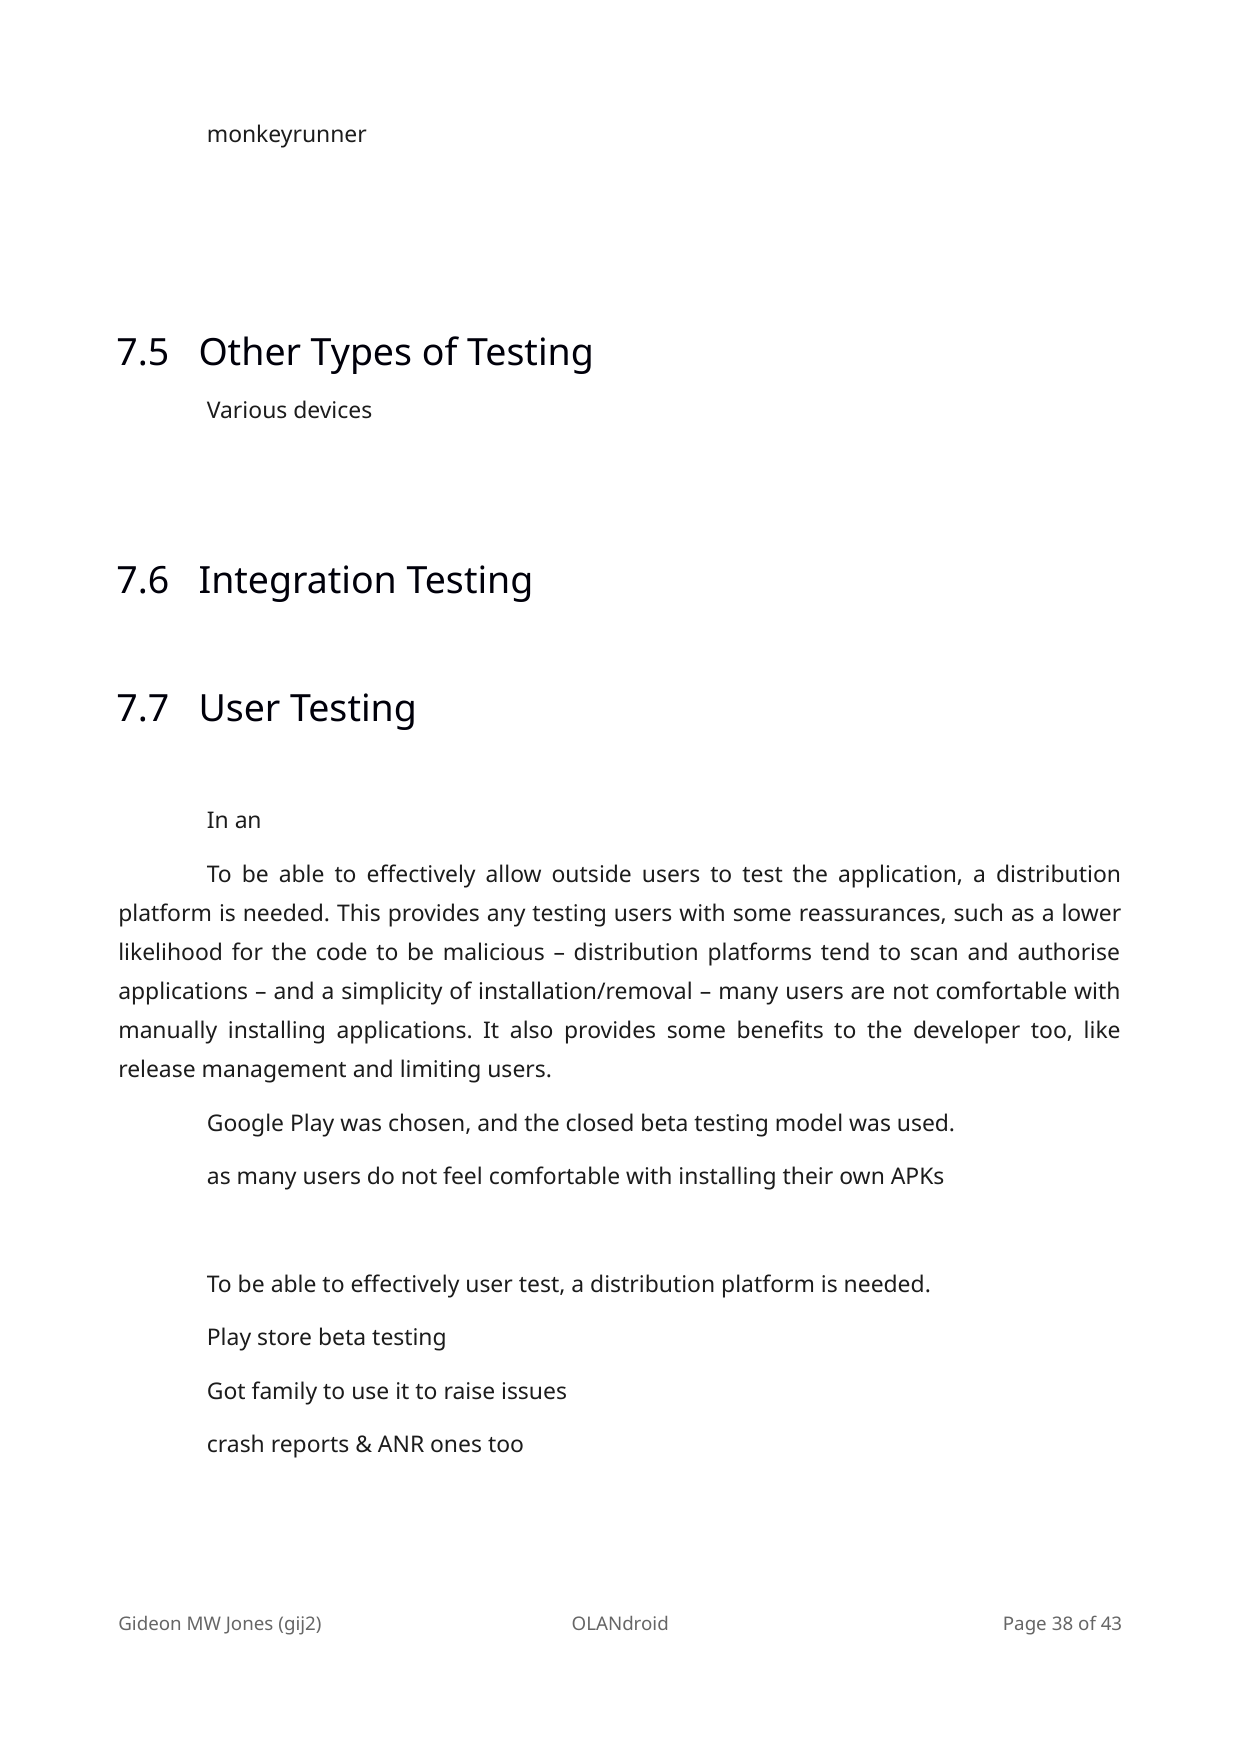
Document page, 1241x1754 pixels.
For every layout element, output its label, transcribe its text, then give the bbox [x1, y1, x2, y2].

subtitle User Testing [106, 682, 1122, 733]
text To be able to effectively user test, a distribution platform is needed. [118, 1267, 1122, 1299]
text Google Play was chosen, and the closed beta testing model was used. [118, 1107, 1122, 1138]
text Got family to use it to raise issues [118, 1375, 1122, 1406]
text Various devices [118, 394, 1122, 425]
text To be able to effectively allow outside users to test the application, a distribution platform is needed. This provides any testing users with some reassurances, such as a lower likelihood for the code to be malicious – distribution platforms tend to scan and authorise applications – and a simplicity of installation/removal – many users are not comfortable with manually installing applications. It also provides some benefits to the developer too, like release management and limiting users. [118, 858, 1122, 1084]
text In an [118, 804, 1122, 835]
subtitle Integration Testing [106, 553, 1122, 604]
text as many users do not feel comfortable with installing their own APKs [118, 1160, 1122, 1191]
subtitle Other Types of Testing [106, 325, 1122, 376]
text Play store beta testing [118, 1321, 1122, 1352]
text crash reports & ANR ones too [118, 1428, 1122, 1460]
text monkeyrunner [118, 118, 1122, 149]
